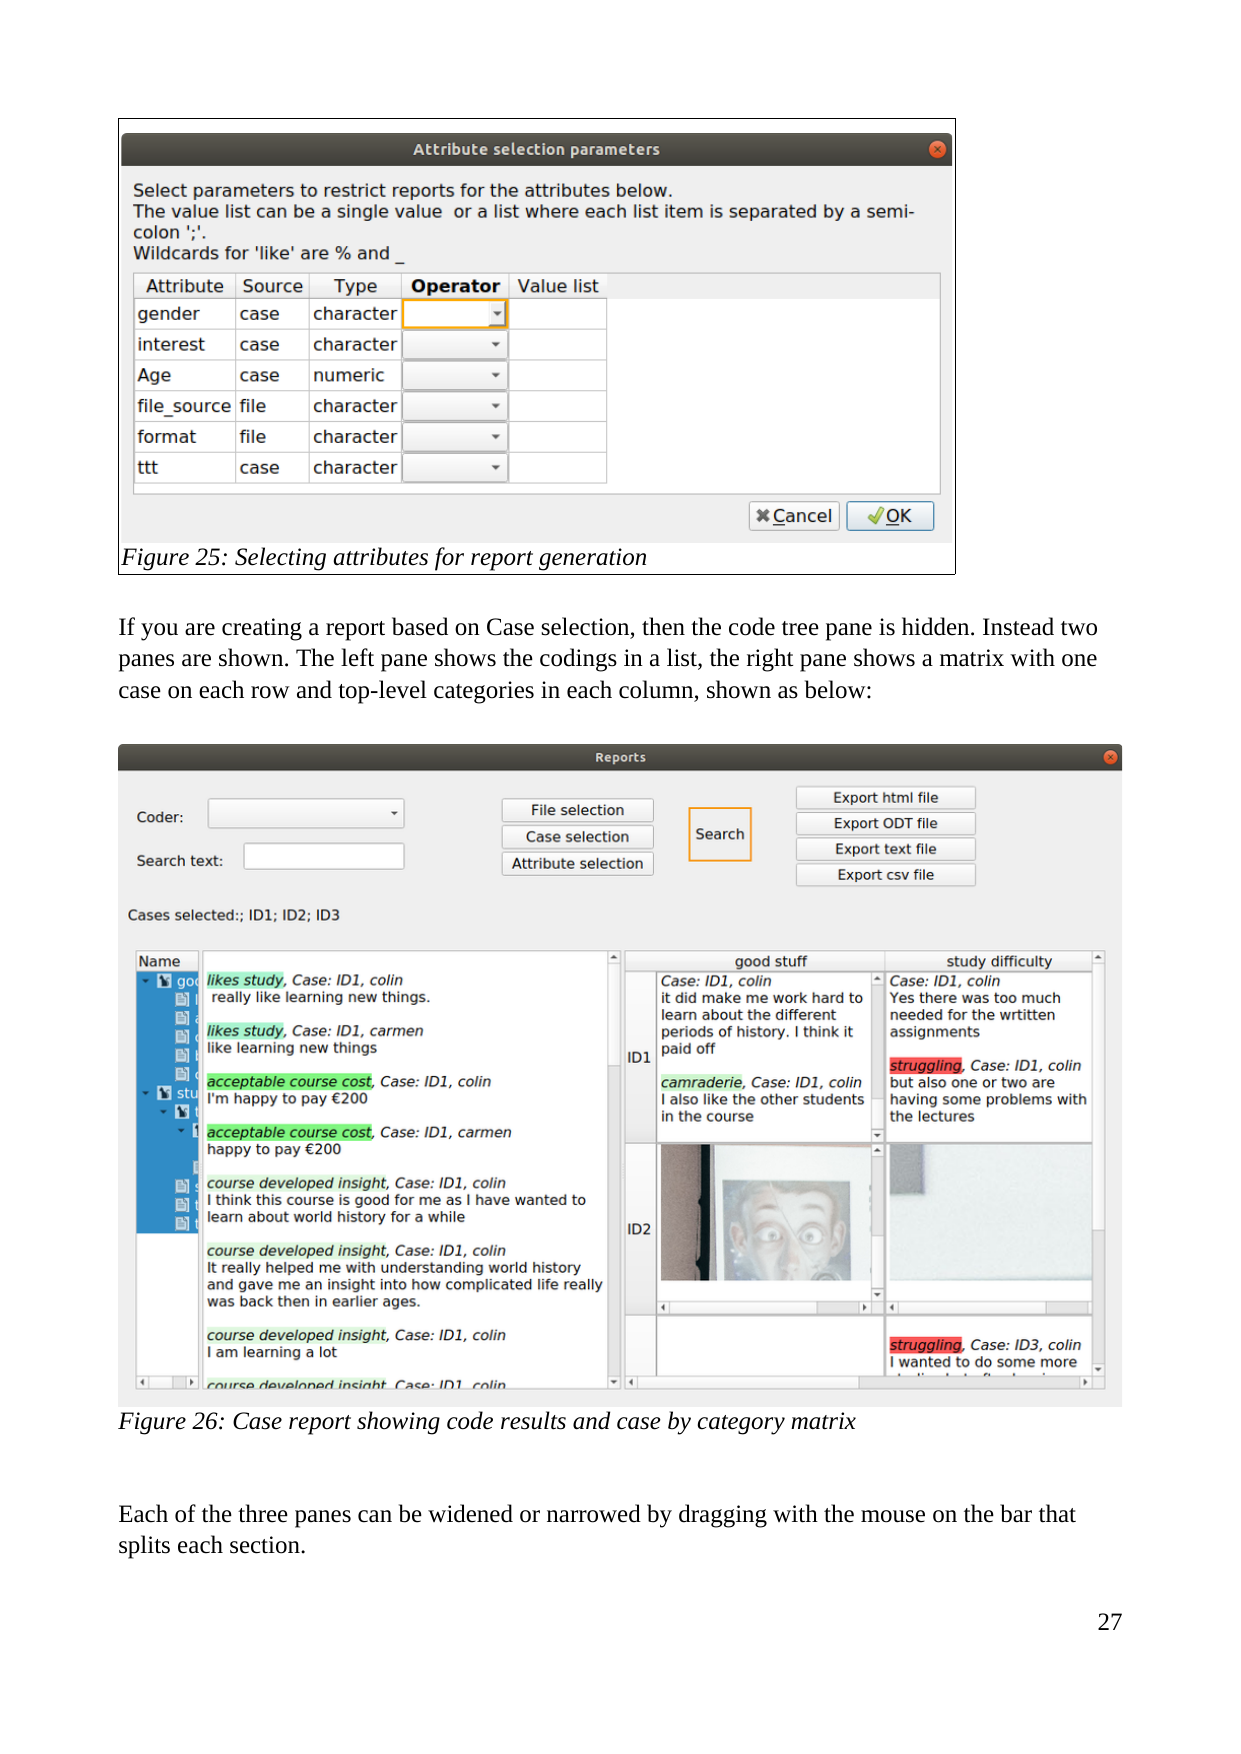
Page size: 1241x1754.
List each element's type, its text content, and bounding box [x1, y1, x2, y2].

text Each of the three panes can be widened or narrowed by dragging with the mouse on the bar that splits each section. [118, 1499, 1122, 1559]
picture [121, 133, 953, 543]
picture [118, 744, 1123, 1407]
text Figure 26: Case report showing code results and case by category matrix [118, 1407, 1122, 1435]
text If you are creating a report based on Case selection, then the code tree pane is hidden. Instead two panes are shown. The left pane shows the codings in a list, the right pane shows a matrix with one case on each row and top-level categories in each column, shown as below: [118, 612, 1122, 703]
text Figure 25: Selecting attributes for report generation [121, 543, 952, 571]
